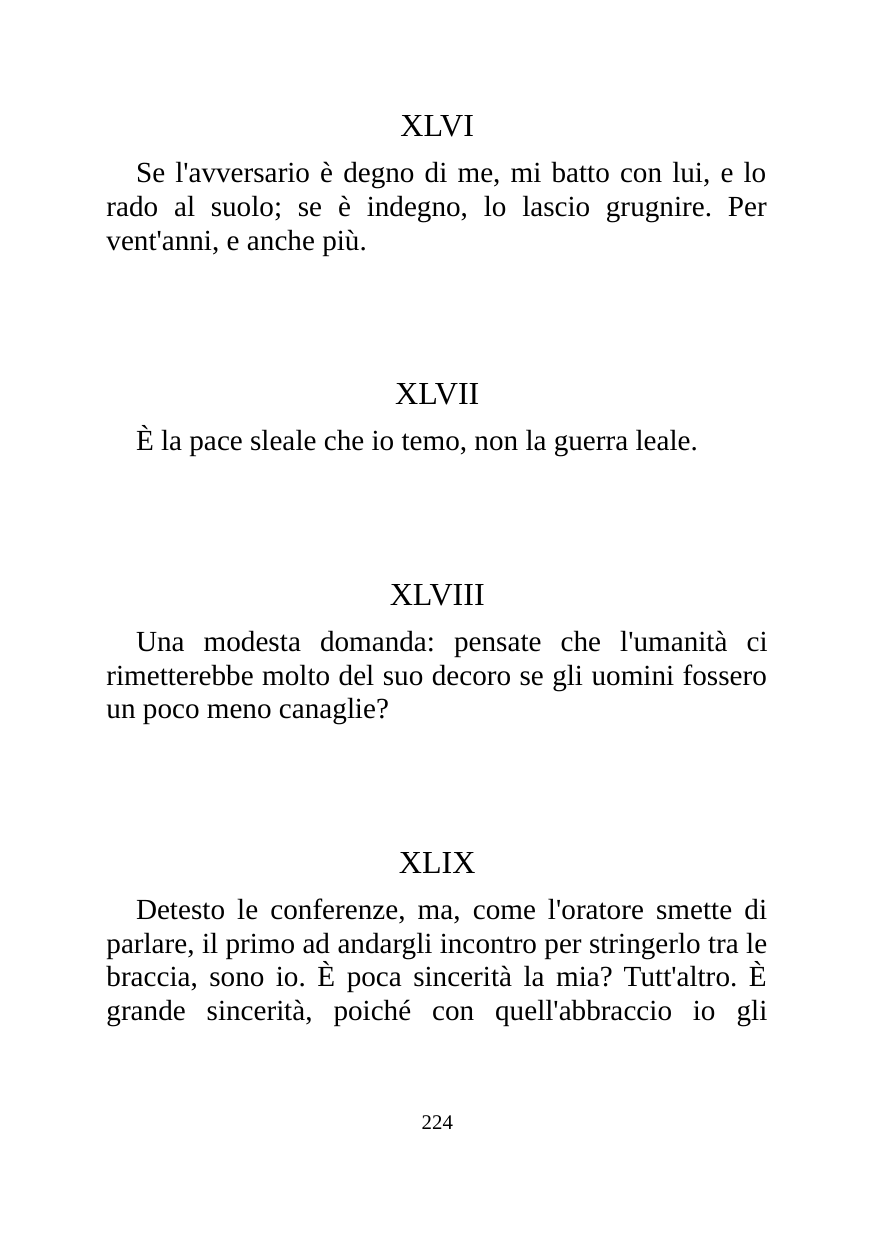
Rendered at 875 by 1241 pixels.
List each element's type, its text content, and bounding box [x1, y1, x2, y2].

text Una modesta domanda: pensate che l'umanità ci rimetterebbe molto del suo decoro se gli uomini fossero un poco meno canaglie? [106, 624, 768, 725]
subtitle XLIX [106, 843, 768, 880]
subtitle XLVII [106, 374, 768, 411]
subtitle XLVIII [106, 575, 768, 612]
text Se l'avversario è degno di me, mi batto con lui, e lo rado al suolo; se è indegno, lo lascio grugnire. Per vent'anni, e anche più. [106, 156, 768, 256]
text È la pace sleale che io temo, non la guerra leale. [106, 423, 768, 457]
subtitle XLVI [106, 106, 768, 143]
text Detesto le conferenze, ma, come l'oratore smette di parlare, il primo ad andargli incontro per stringerlo tra le braccia, sono io. È poca sincerità la mia? Tutt'altro. È grande sincerità, poiché con quell'abbraccio io gli [106, 892, 768, 1027]
